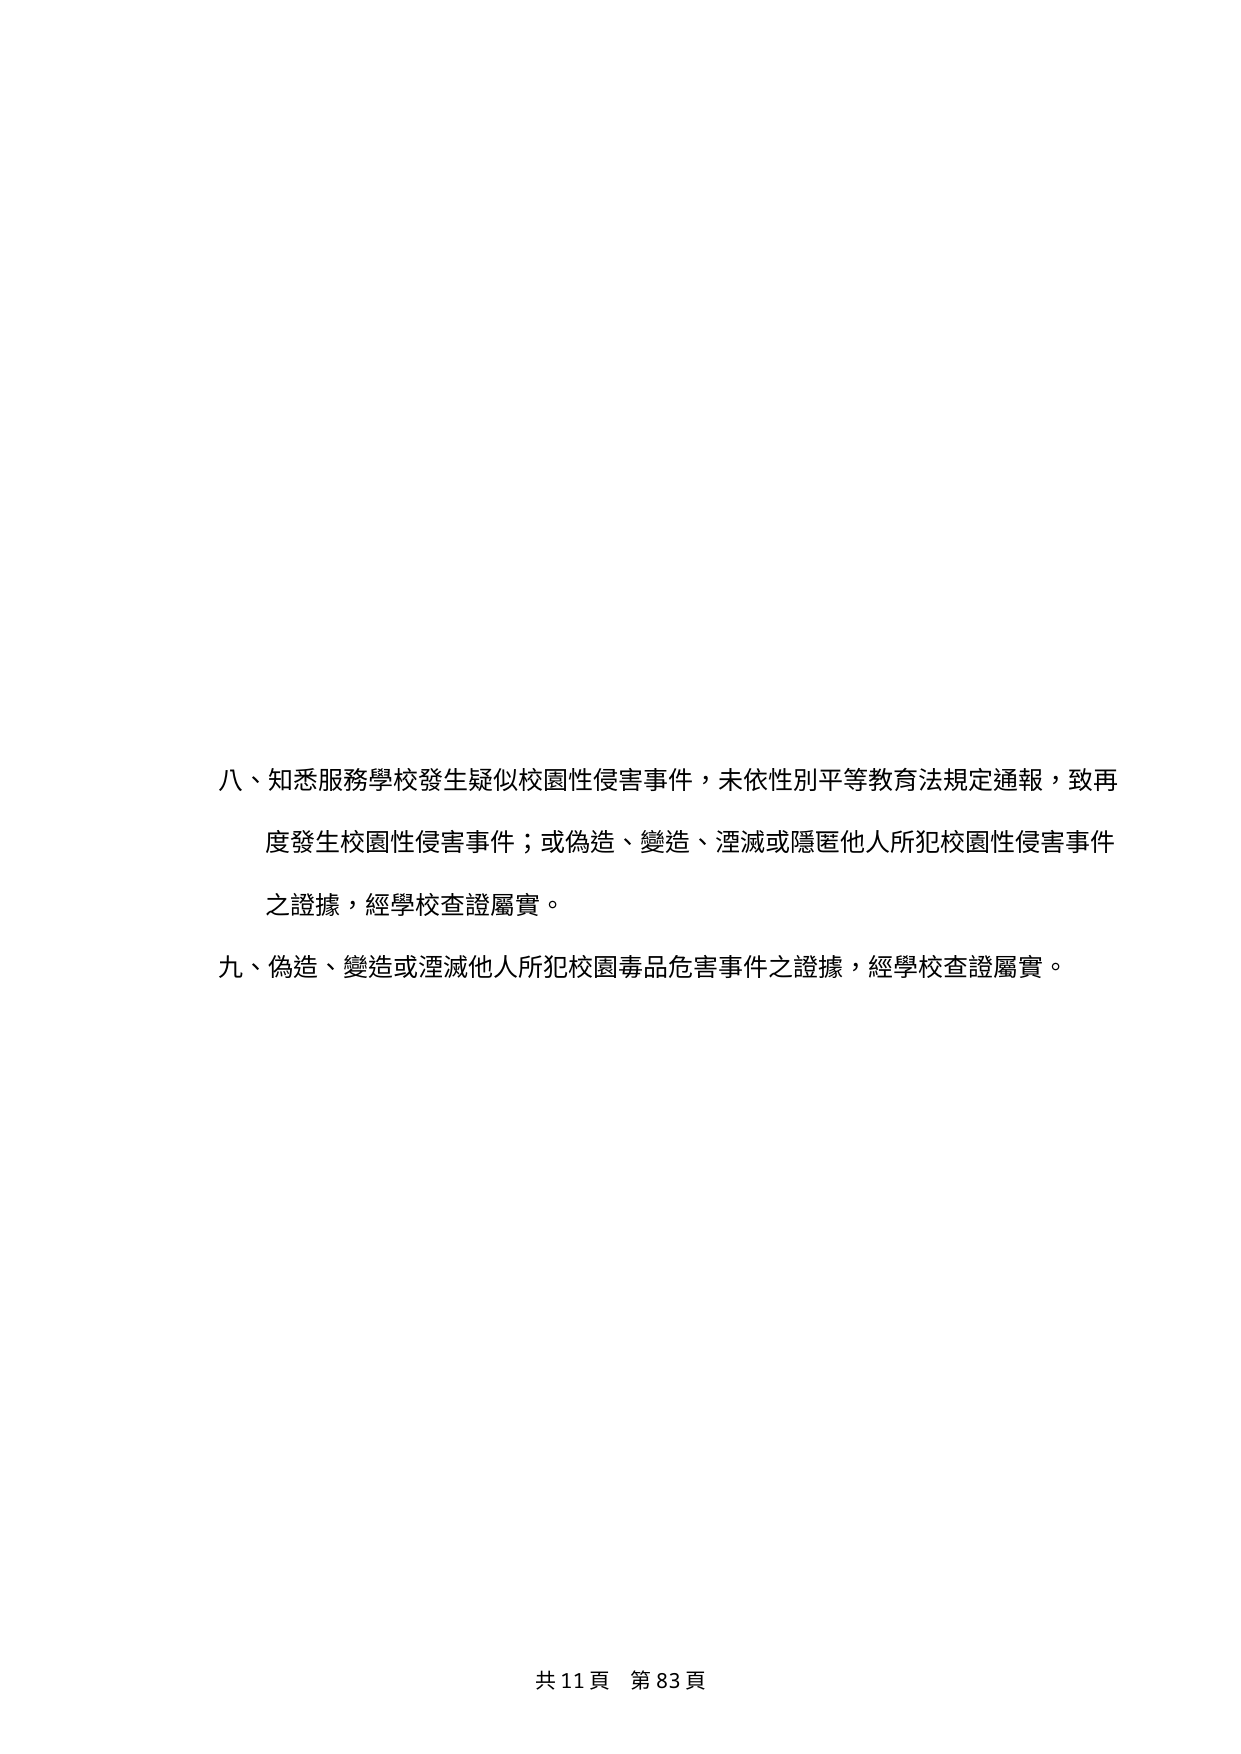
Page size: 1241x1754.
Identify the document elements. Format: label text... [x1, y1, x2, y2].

text 八、知悉服務學校發生疑似校園性侵害事件，未依性別平等教育法規定通報，致再度發生校園性侵害事件；或偽造、變造、湮滅或隱匿他人所犯校園性侵害事件之證據，經學校查證屬實。 [218, 737, 1122, 924]
text 九、偽造、變造或湮滅他人所犯校園毒品危害事件之證據，經學校查證屬實。 [218, 924, 1122, 987]
